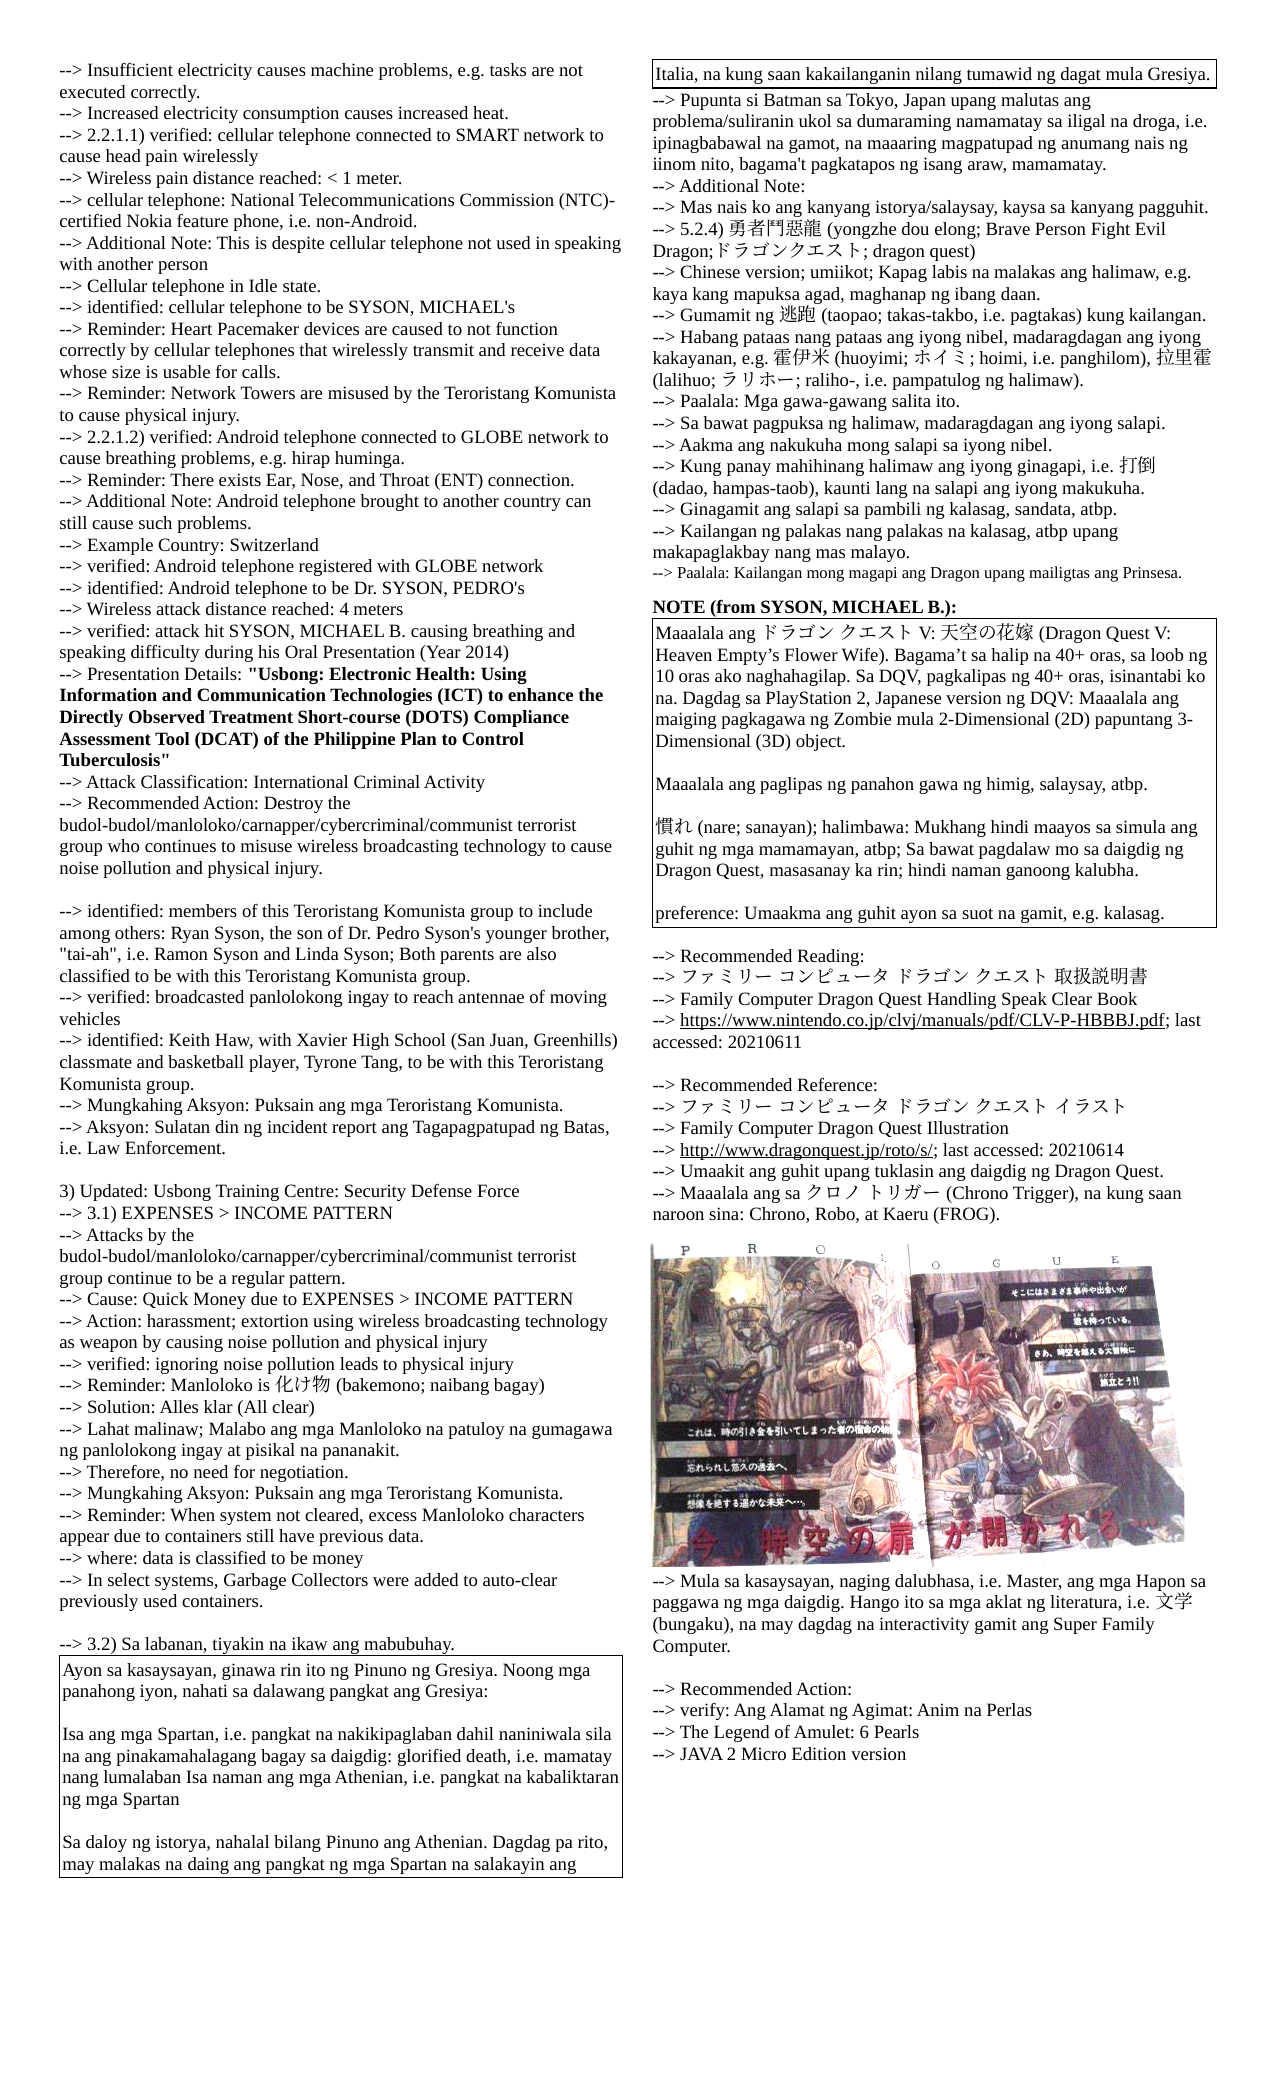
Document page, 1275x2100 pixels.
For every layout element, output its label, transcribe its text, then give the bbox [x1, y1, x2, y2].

text --> 2.2.1.1) verified: cellular telephone connected to SMART network to cause head pain wirelessly [59, 124, 623, 167]
text --> 2.2.1.2) verified: Android telephone connected to GLOBE network to cause breathing problems, e.g. hirap huminga. [59, 426, 623, 469]
text --> Wireless attack distance reached: 4 meters [59, 598, 623, 620]
text --> Ginagamit ang salapi sa pambili ng kalasag, sandata, atbp. [652, 498, 1216, 520]
text --> Sa bawat pagpuksa ng halimaw, madaragdagan ang iyong salapi. [652, 412, 1216, 433]
text --> Paalala: Mga gawa-gawang salita ito. [652, 390, 1216, 412]
text --> identified: Keith Haw, with Xavier High School (San Juan, Greenhills) classmate and basketball player, Tyrone Tang, to be with this Teroristang Komunista group. [59, 1029, 623, 1094]
table_header Maaalala ang ドラゴン クエストV: 天空の花嫁 (Dragon Quest V: Heaven Empty’s Flower Wife). Bagama’t sa halip na 40+ oras, sa loob ng 10 oras ako naghahagilap. Sa DQV, pagkalipas ng 40+ oras, isinantabi ko na. Dagdag sa PlayStation 2, Japanese version ng DQV: Maaalala ang maiging pagkagawa ng Zombie mula 2-Dimensional (2D) papuntang 3-Dimensional (3D) object. Maaalala ang paglipas ng panahon gawa ng himig, salaysay, atbp. 慣れ (nare; sanayan); halimbawa: Mukhang hindi maayos sa simula ang guhit ng mga mamamayan, atbp; Sa bawat pagdalaw mo sa daigdig ng Dragon Quest, masasanay ka rin; hindi naman ganoong kalubha. preference: Umaakma ang guhit ayon sa suot na gamit, e.g. kalasag. [653, 619, 1216, 927]
text --> 3.1) EXPENSES > INCOME PATTERN [59, 1202, 623, 1223]
text --> Pupunta si Batman sa Tokyo, Japan upang malutas ang problema/suliranin ukol sa dumaraming namamatay sa iligal na droga, i.e. ipinagbabawal na gamot, na maaaring magpatupad ng anumang nais ng iinom nito, bagama't pagkatapos ng isang araw, mamamatay. [652, 89, 1216, 175]
text --> verify: Ang Alamat ng Agimat: Anim na Perlas [652, 1699, 1216, 1721]
text --> Example Country: Switzerland [59, 533, 623, 555]
text --> Reminder: There exists Ear, Nose, and Throat (ENT) connection. [59, 469, 623, 490]
text --> Attack Classification: International Criminal Activity [59, 771, 623, 792]
text --> ファミリー コンピュータ ドラゴン クエスト 取扱説明書 [652, 966, 1216, 988]
text --> https://www.nintendo.co.jp/clvj/manuals/pdf/CLV-P-HBBBJ.pdf; last accessed: 20210611 [652, 1009, 1216, 1052]
text --> Habang pataas nang pataas ang iyong nibel, madaragdagan ang iyong kakayanan, e.g. 霍伊米 (huoyimi; ホイミ; hoimi, i.e. panghilom), 拉里霍 (lalihuo; ラリホー; raliho-, i.e. pampatulog ng halimaw). [652, 326, 1216, 390]
text --> Therefore, no need for negotiation. [59, 1461, 623, 1482]
text --> Reminder: When system not cleared, excess Manloloko characters appear due to containers still have previous data. [59, 1504, 623, 1547]
text --> In select systems, Garbage Collectors were added to auto-clear previously used containers. [59, 1568, 623, 1612]
text --> Mungkahing Aksyon: Puksain ang mga Teroristang Komunista. [59, 1094, 623, 1116]
text --> Recommended Action: Destroy the budol-budol/manloloko/carnapper/cybercriminal/communist terrorist group who continues to misuse wireless broadcasting technology to cause noise pollution and physical injury. [59, 792, 623, 878]
text --> verified: ignoring noise pollution leads to physical injury [59, 1353, 623, 1374]
text --> verified: broadcasted panlolokong ingay to reach antennae of moving vehicles [59, 986, 623, 1029]
text --> Insufficient electricity causes machine problems, e.g. tasks are not executed correctly. [59, 59, 623, 102]
table_header Italia, na kung saan kakailanganin nilang tumawid ng dagat mula Gresiya. [653, 60, 1216, 87]
text --> Aksyon: Sulatan din ng incident report ang Tagapagpatupad ng Batas, i.e. Law Enforcement. [59, 1116, 623, 1159]
text --> Action: harassment; extortion using wireless broadcasting technology as weapon by causing noise pollution and physical injury [59, 1310, 623, 1353]
text --> ファミリー コンピュータ ドラゴン クエスト イラスト [652, 1096, 1216, 1117]
table_header Ayon sa kasaysayan, ginawa rin ito ng Pinuno ng Gresiya. Noong mga panahong iyon, nahati sa dalawang pangkat ang Gresiya: Isa ang mga Spartan, i.e. pangkat na nakikipaglaban dahil naniniwala sila na ang pinakamahalagang bagay sa daigdig: glorified death, i.e. mamatay nang lumalaban Isa naman ang mga Athenian, i.e. pangkat na kabaliktaran ng mga Spartan Sa daloy ng istorya, nahalal bilang Pinuno ang Athenian. Dagdag pa rito, may malakas na daing ang pangkat ng mga Spartan na salakayin ang [60, 1656, 622, 1877]
text --> Chinese version; umiikot; Kapag labis na malakas ang halimaw, e.g. kaya kang mapuksa agad, maghanap ng ibang daan. [652, 261, 1216, 304]
text --> Reminder: Network Towers are misused by the Teroristang Komunista to cause physical injury. [59, 382, 623, 426]
text --> verified: Android telephone registered with GLOBE network [59, 555, 623, 577]
text --> Paalala: Kailangan mong magapi ang Dragon upang mailigtas ang Prinsesa. [652, 563, 1216, 582]
text --> identified: members of this Teroristang Komunista group to include among others: Ryan Syson, the son of Dr. Pedro Syson's younger brother, "tai-ah", i.e. Ramon Syson and Linda Syson; Both parents are also classified to be with this Teroristang Komunista group. [59, 900, 623, 986]
text --> Reminder: Manloloko is 化け物 (bakemono; naibang bagay) [59, 1374, 623, 1396]
text --> Family Computer Dragon Quest Handling Speak Clear Book [652, 988, 1216, 1009]
text --> http://www.dragonquest.jp/roto/s/; last accessed: 20210614 [652, 1139, 1216, 1160]
text --> Attacks by the budol-budol/manloloko/carnapper/cybercriminal/communist terrorist group continue to be a regular pattern. [59, 1223, 623, 1288]
text 3) Updated: Usbong Training Centre: Security Defense Force [59, 1180, 623, 1202]
text --> 5.2.4) 勇者鬥惡龍 (yongzhe dou elong; Brave Person Fight Evil Dragon;ドラゴンクエスト; dragon quest) [652, 218, 1216, 261]
text NOTE (from SYSON, MICHAEL B.): [652, 596, 1216, 618]
text --> Mungkahing Aksyon: Puksain ang mga Teroristang Komunista. [59, 1482, 623, 1504]
text --> Presentation Details: "Usbong: Electronic Health: Using Information and Communication Technologies (ICT) to enhance the Directly Observed Treatment Short-course (DOTS) Compliance Assessment Tool (DCAT) of the Philippine Plan to Control Tuberculosis" [59, 663, 623, 771]
text --> Mas nais ko ang kanyang istorya/salaysay, kaysa sa kanyang pagguhit. [652, 196, 1216, 218]
text --> verified: attack hit SYSON, MICHAEL B. causing breathing and speaking difficulty during his Oral Presentation (Year 2014) [59, 620, 623, 663]
text --> Solution: Alles klar (All clear) [59, 1396, 623, 1417]
text --> Lahat malinaw; Malabo ang mga Manloloko na patuloy na gumagawa ng panlolokong ingay at pisikal na pananakit. [59, 1417, 623, 1461]
text --> Additional Note: Android telephone brought to another country can still cause such problems. [59, 490, 623, 533]
text --> Recommended Reference: [652, 1074, 1216, 1096]
text --> where: data is classified to be money [59, 1547, 623, 1568]
text --> Cellular telephone in Idle state. [59, 275, 623, 296]
text --> Mula sa kasaysayan, naging dalubhasa, i.e. Master, ang mga Hapon sa paggawa ng mga daigdig. Hango ito sa mga aklat ng literatura, i.e. 文学 (bungaku), na may dagdag na interactivity gamit ang Super Family Computer. [652, 1570, 1216, 1656]
text --> Maaalala ang sa クロノ トリガー (Chrono Trigger), na kung saan naroon sina: Chrono, Robo, at Kaeru (FROG). [652, 1182, 1216, 1225]
text --> Family Computer Dragon Quest Illustration [652, 1117, 1216, 1139]
text --> identified: cellular telephone to be SYSON, MICHAEL's [59, 296, 623, 318]
text --> Reminder: Heart Pacemaker devices are caused to not function correctly by cellular telephones that wirelessly transmit and receive data whose size is usable for calls. [59, 318, 623, 382]
text --> Recommended Reading: [652, 944, 1216, 966]
text --> Recommended Action: [652, 1678, 1216, 1699]
text --> identified: Android telephone to be Dr. SYSON, PEDRO's [59, 577, 623, 598]
text --> JAVA 2 Micro Edition version [652, 1742, 1216, 1764]
text --> The Legend of Amulet: 6 Pearls [652, 1721, 1216, 1742]
text --> Cause: Quick Money due to EXPENSES > INCOME PATTERN [59, 1288, 623, 1310]
text --> Wireless pain distance reached: < 1 meter. [59, 167, 623, 188]
text --> Aakma ang nakukuha mong salapi sa iyong nibel. [652, 433, 1216, 455]
text --> Gumamit ng 逃跑 (taopao; takas-takbo, i.e. pagtakas) kung kailangan. [652, 304, 1216, 326]
text --> Additional Note: [652, 175, 1216, 196]
text --> Additional Note: This is despite cellular telephone not used in speaking with another person [59, 232, 623, 275]
text --> cellular telephone: National Telecommunications Commission (NTC)-certified Nokia feature phone, i.e. non-Android. [59, 188, 623, 232]
text --> Increased electricity consumption causes increased heat. [59, 102, 623, 124]
text --> Kailangan ng palakas nang palakas na kalasag, atbp upang makapaglakbay nang mas malayo. [652, 520, 1216, 563]
text --> Umaakit ang guhit upang tuklasin ang daigdig ng Dragon Quest. [652, 1160, 1216, 1182]
text --> 3.2) Sa labanan, tiyakin na ikaw ang mabubuhay. [59, 1633, 623, 1655]
text --> Kung panay mahihinang halimaw ang iyong ginagapi, i.e. 打倒 (dadao, hampas-taob), kaunti lang na salapi ang iyong makukuha. [652, 455, 1216, 498]
